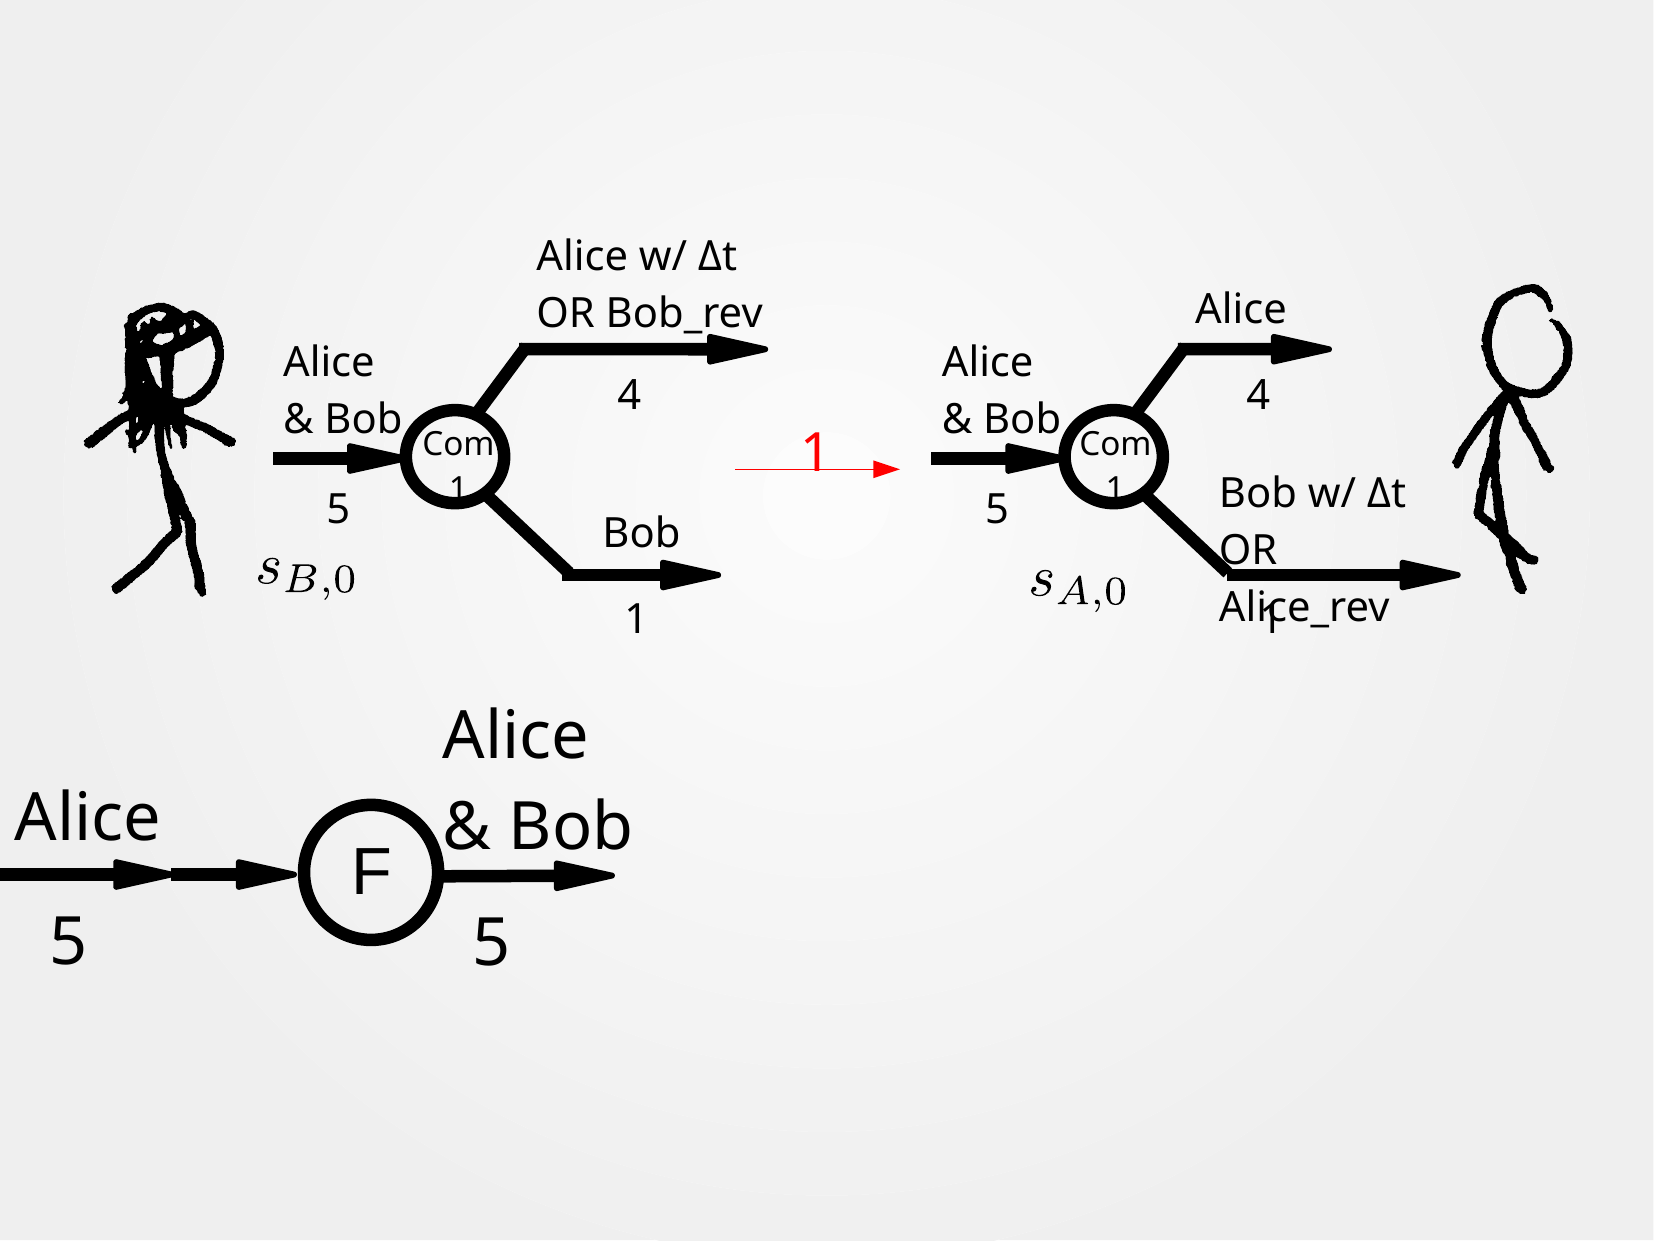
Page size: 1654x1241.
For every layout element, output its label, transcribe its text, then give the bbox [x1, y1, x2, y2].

text_box 4 [1231, 357, 1287, 428]
picture [1448, 280, 1576, 597]
text_box Bob w/ Δt OR Alice_rev [1204, 455, 1471, 570]
picture [1028, 569, 1126, 613]
text_box Alice & Bob [268, 324, 442, 451]
text_box 1 [1244, 581, 1308, 652]
text_box 1 [609, 581, 673, 652]
text_box 5 [34, 886, 121, 988]
picture [82, 301, 238, 597]
text_box 5 [970, 471, 1025, 542]
text_box 4 [602, 357, 657, 428]
picture [255, 557, 355, 600]
text_box Com 1 [1064, 412, 1182, 510]
text_box Alice w/ Δt OR Bob_rev [521, 218, 781, 334]
text_box Alice [1180, 271, 1321, 337]
text_box Alice [0, 761, 192, 857]
text_box 5 [457, 887, 532, 989]
text_box 5 [311, 471, 367, 542]
text_box Bob [587, 495, 698, 561]
text_box Com 1 [407, 412, 526, 510]
text_box Alice & Bob [927, 324, 1101, 451]
text_box 1 [785, 406, 876, 495]
text_box F [336, 826, 426, 917]
text_box Alice & Bob [427, 680, 665, 864]
text_box 1 [1293, 601, 1305, 608]
